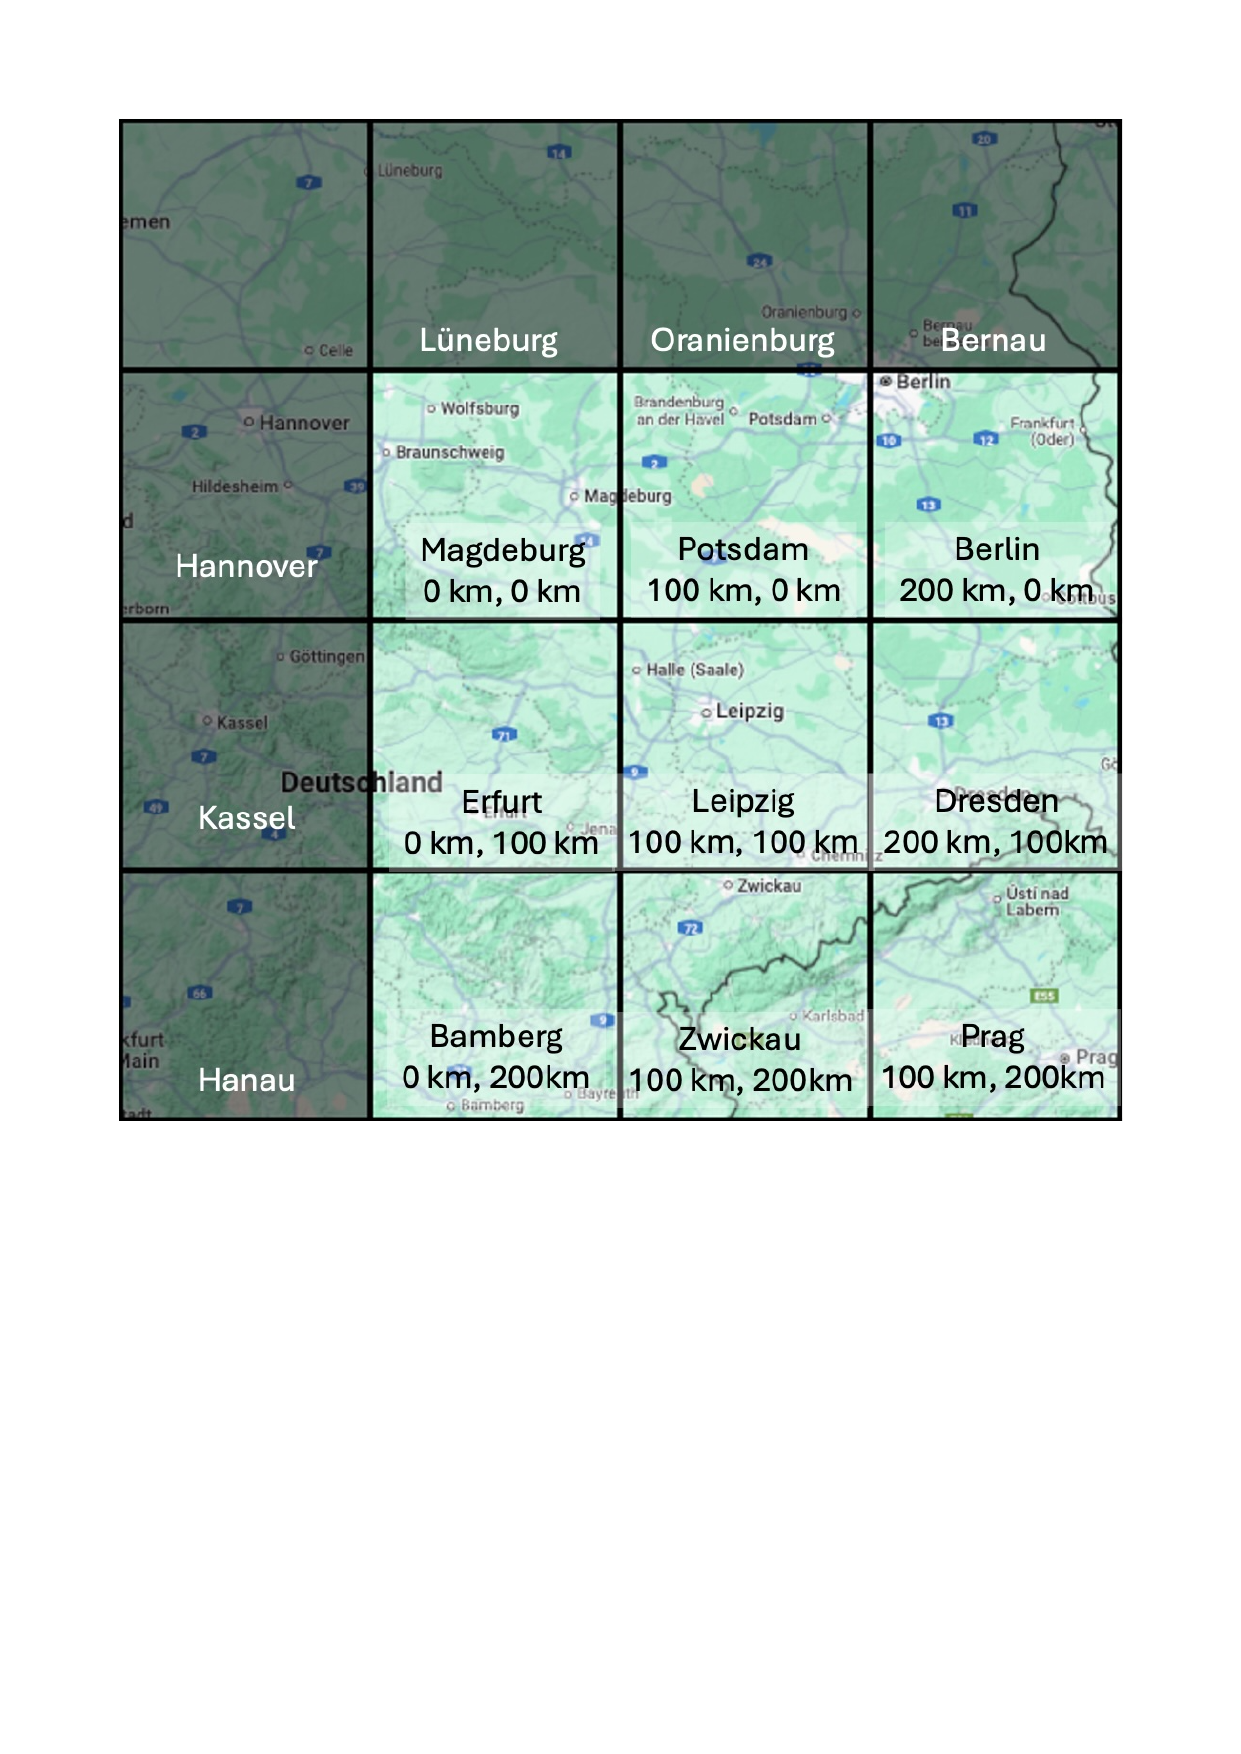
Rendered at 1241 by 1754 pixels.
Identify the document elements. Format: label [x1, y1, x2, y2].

picture [118, 118, 1123, 1121]
